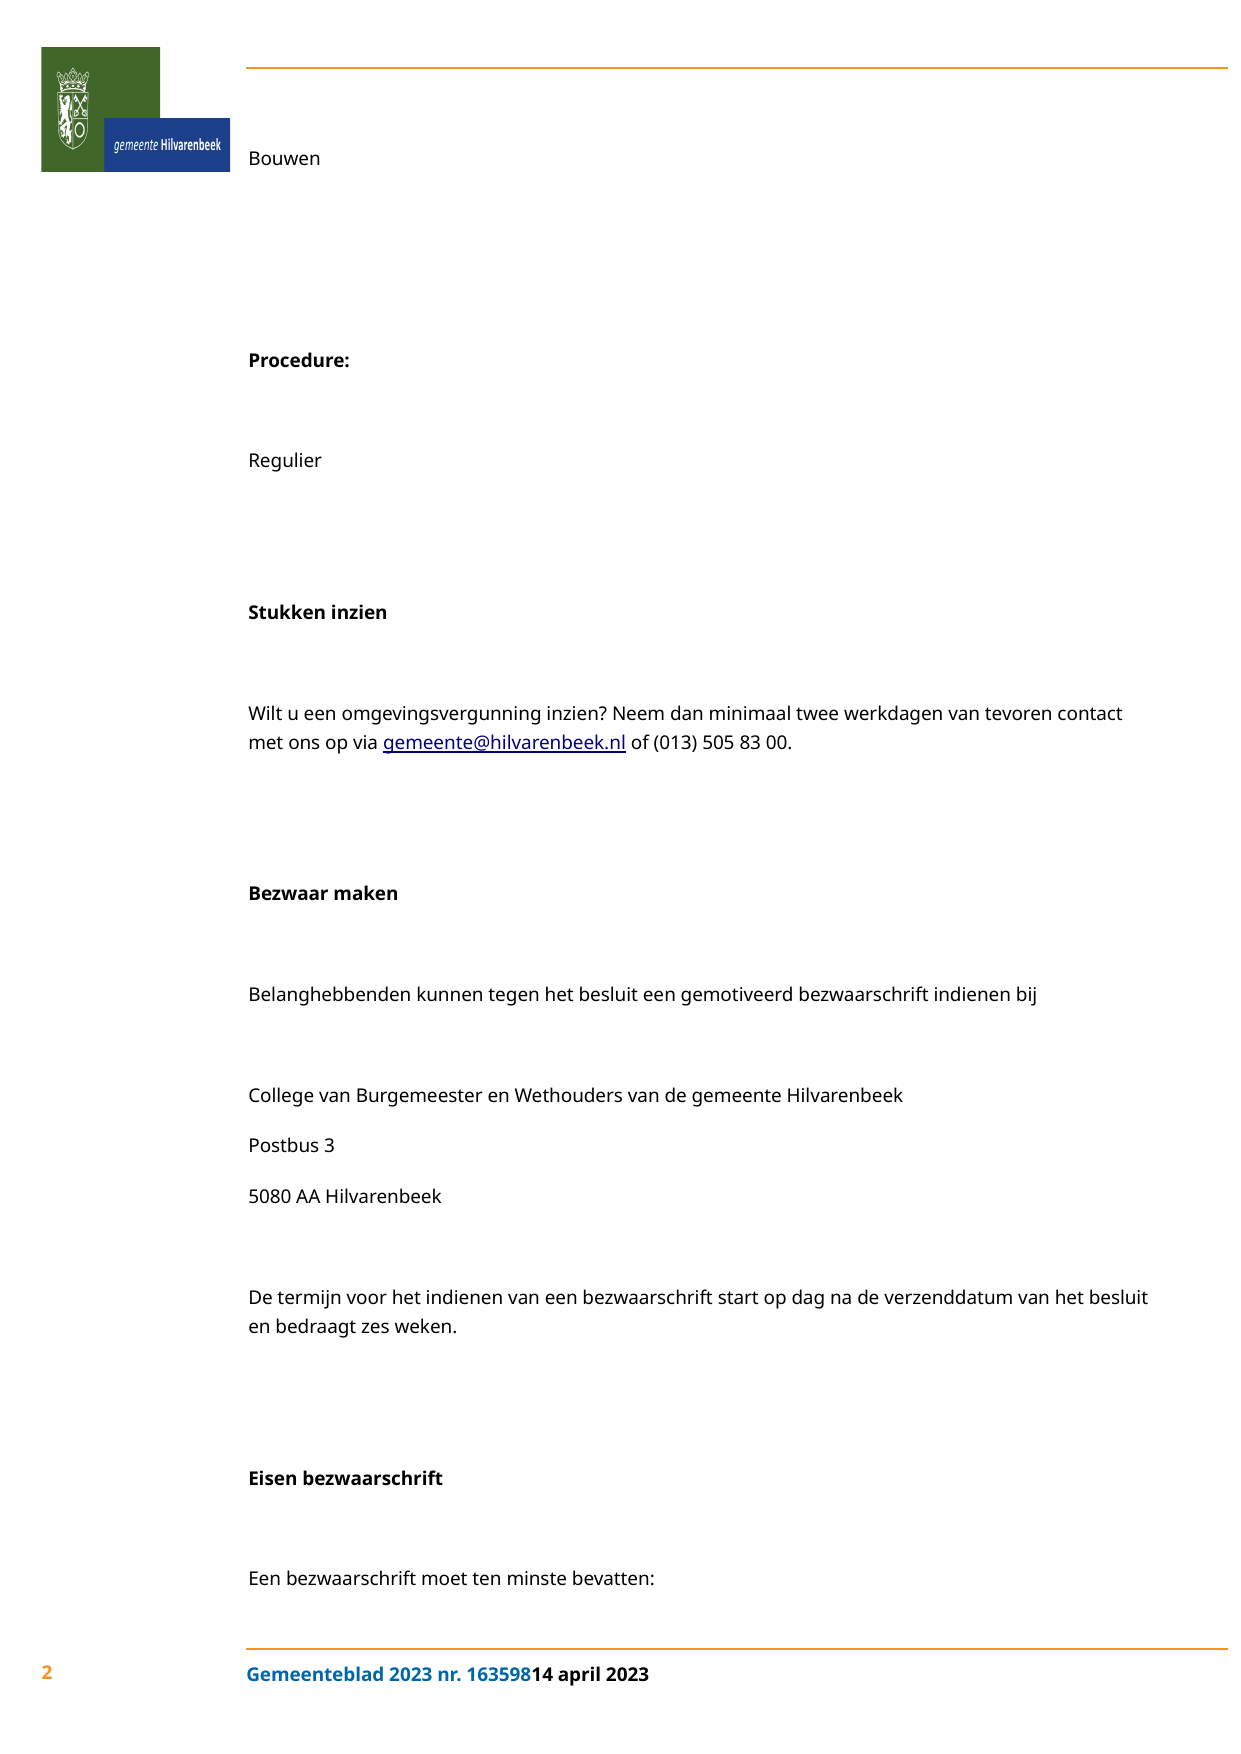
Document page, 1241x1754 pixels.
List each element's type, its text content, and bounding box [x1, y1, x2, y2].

text De termijn voor het indienen van een bezwaarschrift start op dag na de verzenddatum van het besluit en bedraagt zes weken. [248, 1284, 1152, 1339]
text Bouwen [248, 145, 1152, 171]
text Eisen bezwaarschrift [248, 1465, 1152, 1491]
text Bezwaar maken [248, 881, 1152, 906]
text College van Burgemeester en Wethouders van de gemeente Hilvarenbeek [248, 1082, 1152, 1108]
text Postbus 3 [248, 1133, 1152, 1158]
text Wilt u een omgevingsvergunning inzien? Neem dan minimaal twee werkdagen van tevoren contact met ons op via gemeente@hilvarenbeek.nl of (013) 505 83 00. [248, 700, 1152, 755]
picture [41, 47, 231, 172]
text 5080 AA Hilvarenbeek [248, 1183, 1152, 1209]
text Stukken inzien [248, 599, 1152, 625]
text Belanghebbenden kunnen tegen het besluit een gemotiveerd bezwaarschrift indienen bij [248, 981, 1152, 1007]
text Procedure: [248, 347, 1152, 373]
text Regulier [248, 448, 1152, 473]
text Een bezwaarschrift moet ten minste bevatten: [248, 1566, 1152, 1591]
